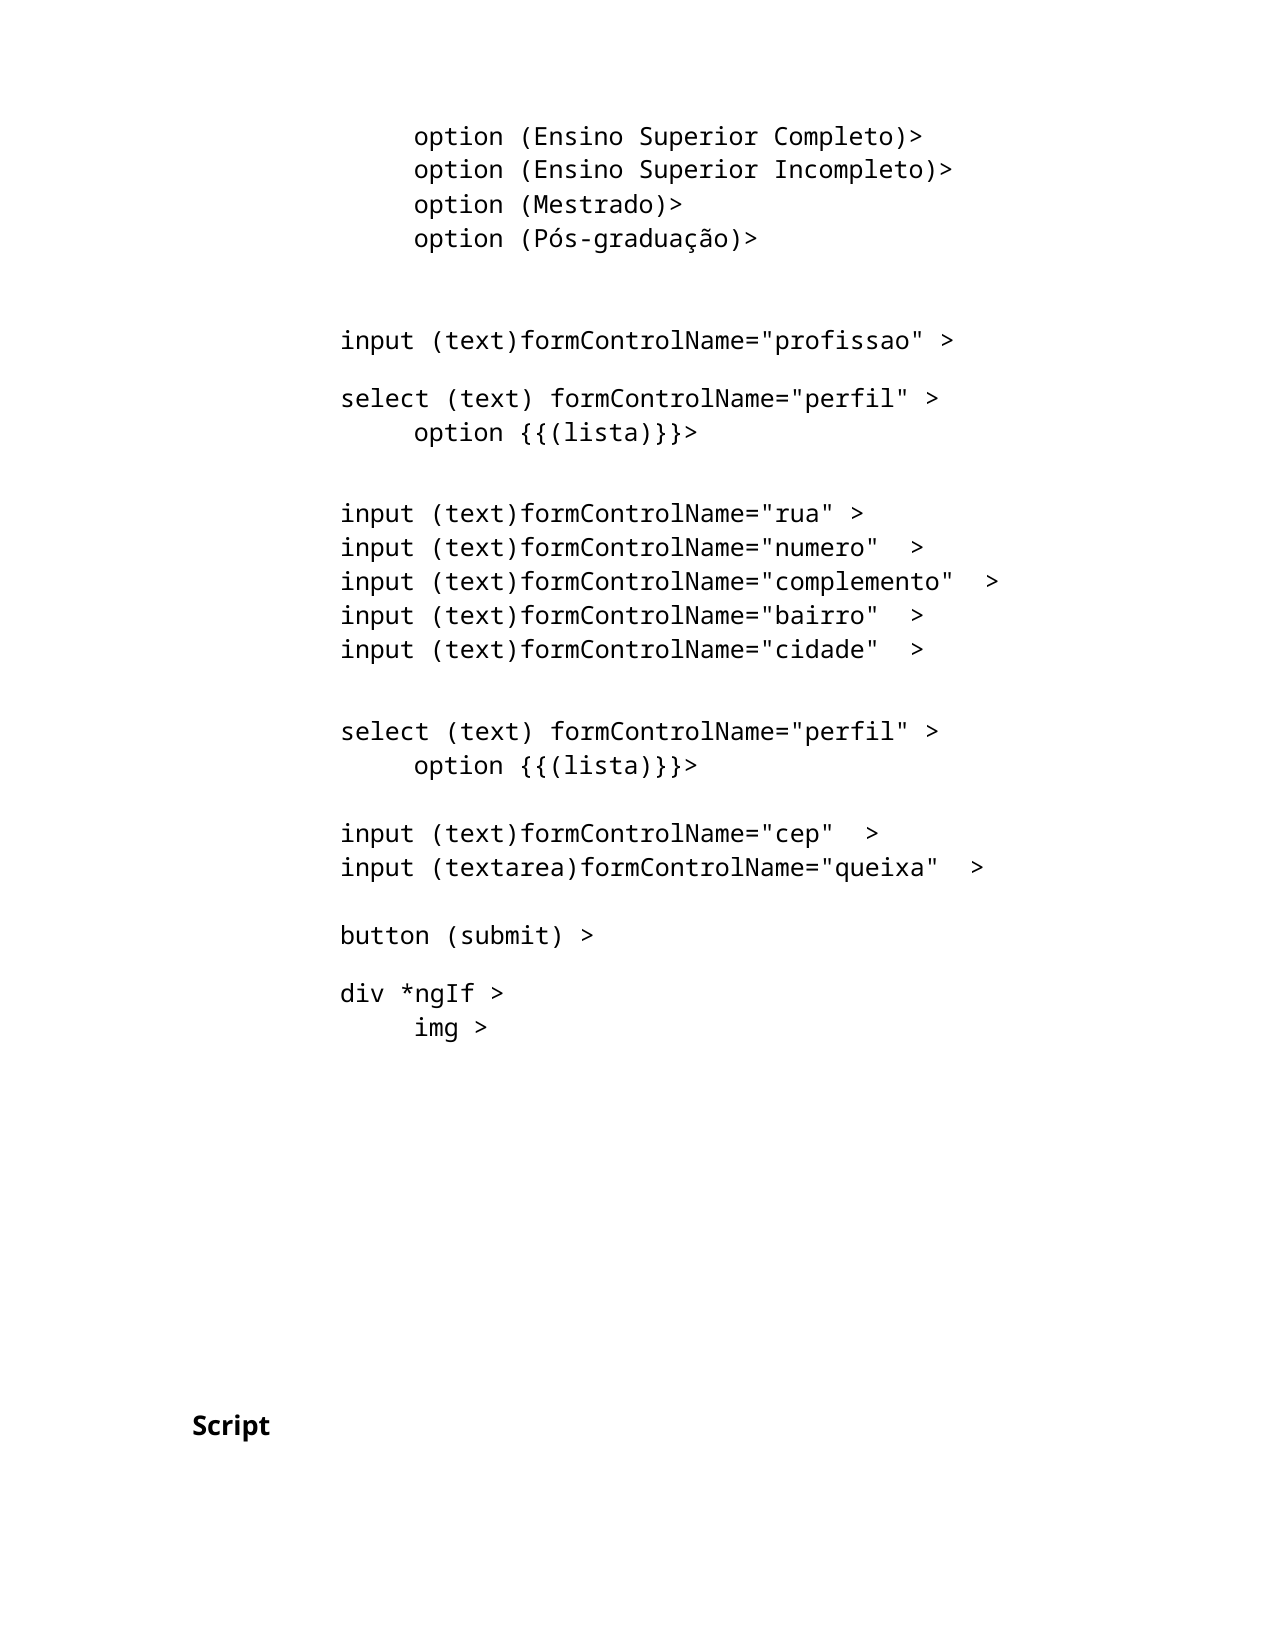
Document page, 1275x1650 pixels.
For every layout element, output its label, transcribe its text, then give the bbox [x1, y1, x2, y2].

text input (text)formControlName="numero" > [118, 530, 1157, 564]
text input (text)formControlName="rua" > [118, 496, 1157, 530]
text option (Ensino Superior Incompleto)> [118, 152, 1157, 186]
text input (text)formControlName="profissao" > [118, 322, 1157, 357]
text option (Mestrado)> [118, 186, 1157, 220]
text option {{(lista)}}> [118, 414, 1157, 448]
text button (submit) > [118, 918, 1157, 952]
text div *ngIf > [118, 975, 1157, 1009]
text select (text) formControlName="perfil" > [118, 380, 1157, 414]
text input (textarea)formControlName="queixa" > [118, 849, 1157, 883]
text input (text)formControlName="complemento" > [118, 564, 1157, 598]
text img > [118, 1009, 1157, 1043]
text input (text)formControlName="cep" > [118, 815, 1157, 849]
text option {{(lista)}}> [118, 747, 1157, 781]
text input (text)formControlName="bairro" > [118, 598, 1157, 632]
text input (text)formControlName="cidade" > [118, 632, 1157, 666]
text option (Pós-graduação)> [118, 220, 1157, 254]
text select (text) formControlName="perfil" > [118, 713, 1157, 747]
text option (Ensino Superior Completo)> [118, 118, 1157, 152]
subtitle Script [118, 1406, 1157, 1443]
